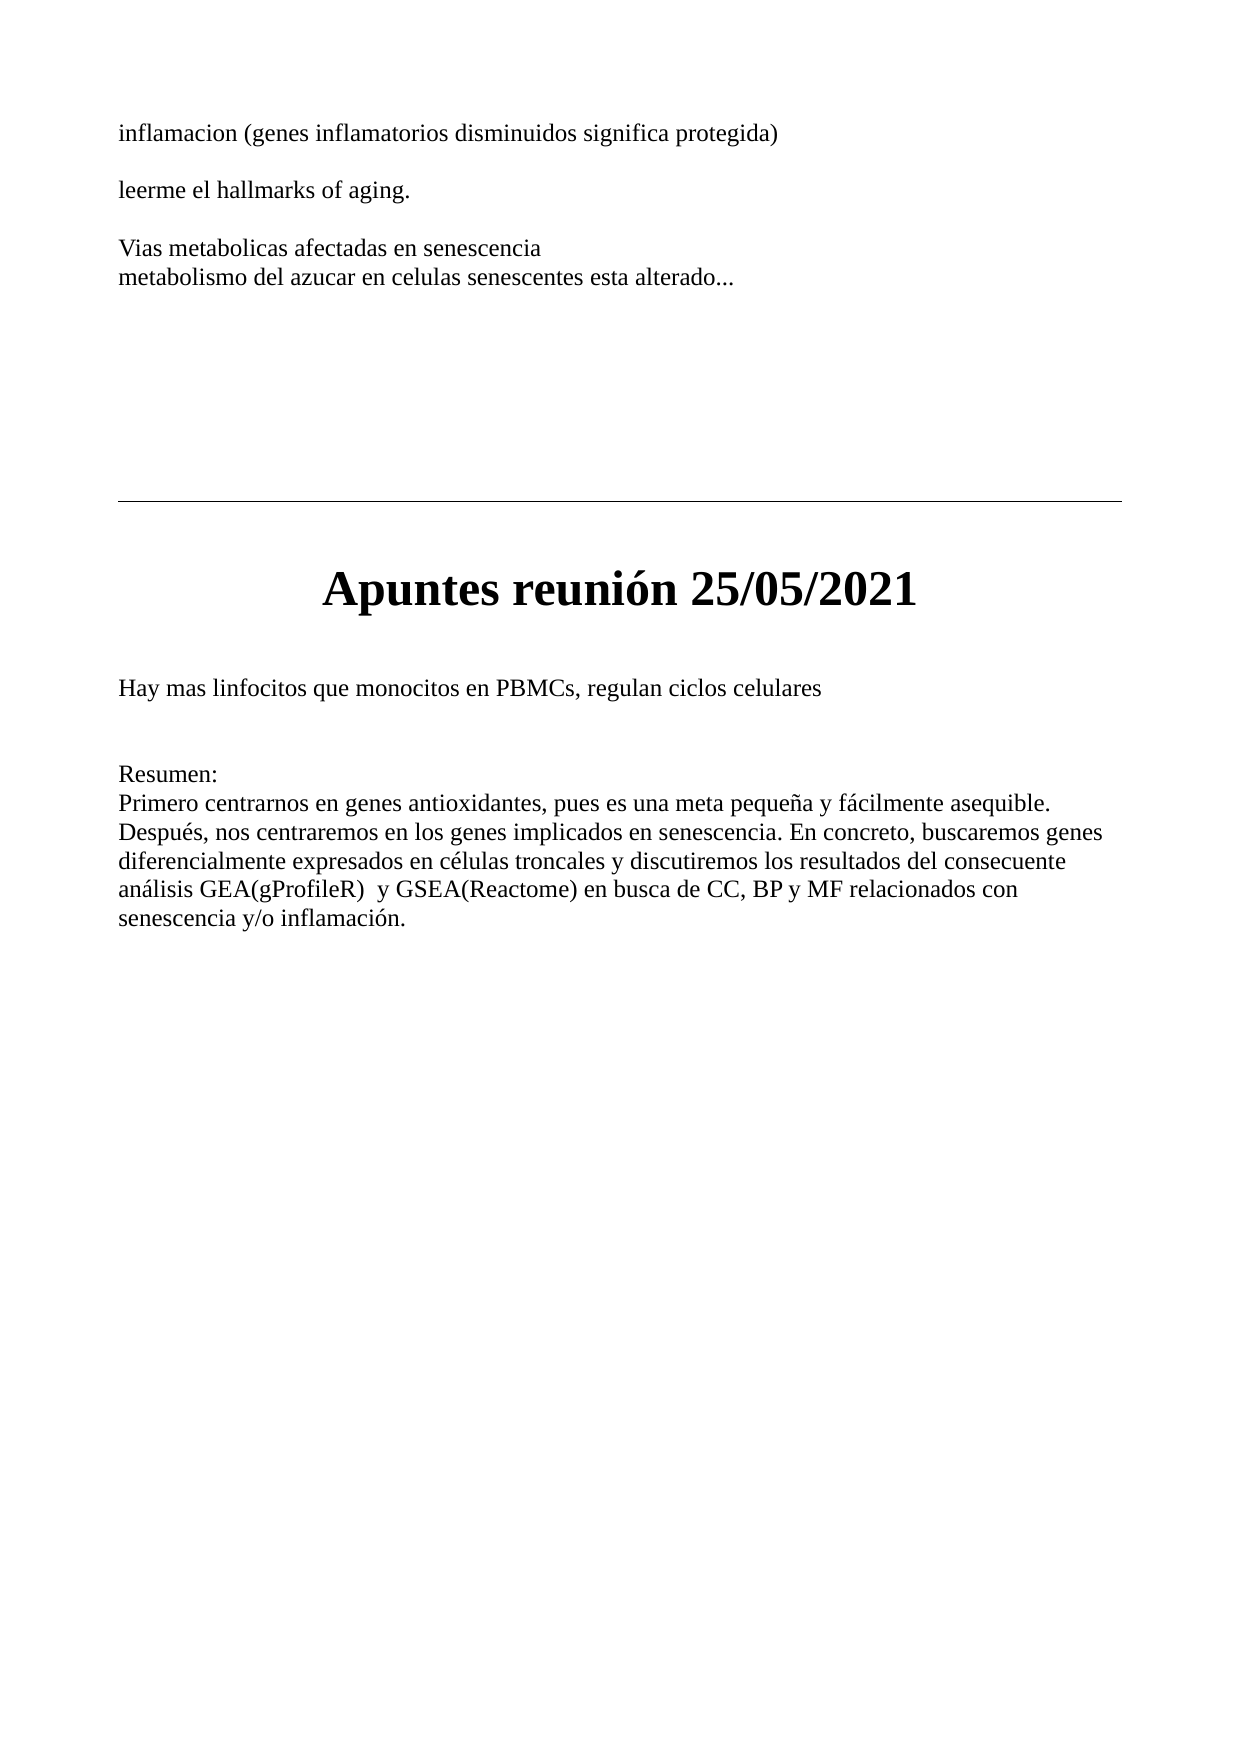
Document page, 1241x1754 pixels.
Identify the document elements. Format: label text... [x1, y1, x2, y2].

text leerme el hallmarks of aging. [118, 176, 1122, 204]
text Después, nos centraremos en los genes implicados en senescencia. En concreto, buscaremos genes diferencialmente expresados en células troncales y discutiremos los resultados del consecuente análisis GEA(gProfileR) y GSEA(Reactome) en busca de CC, BP y MF relacionados con senescencia y/o inflamación. [118, 817, 1122, 932]
text Hay mas linfocitos que monocitos en PBMCs, regulan ciclos celulares [118, 673, 1122, 702]
text Resumen: [118, 759, 1122, 788]
text Primero centrarnos en genes antioxidantes, pues es una meta pequeña y fácilmente asequible. [118, 788, 1122, 817]
text Apuntes reunión 25/05/2021 [118, 558, 1122, 616]
text inflamacion (genes inflamatorios disminuidos significa protegida) [118, 118, 1122, 147]
text Vias metabolicas afectadas en senescencia [118, 233, 1122, 262]
text metabolismo del azucar en celulas senescentes esta alterado... [118, 262, 1122, 291]
